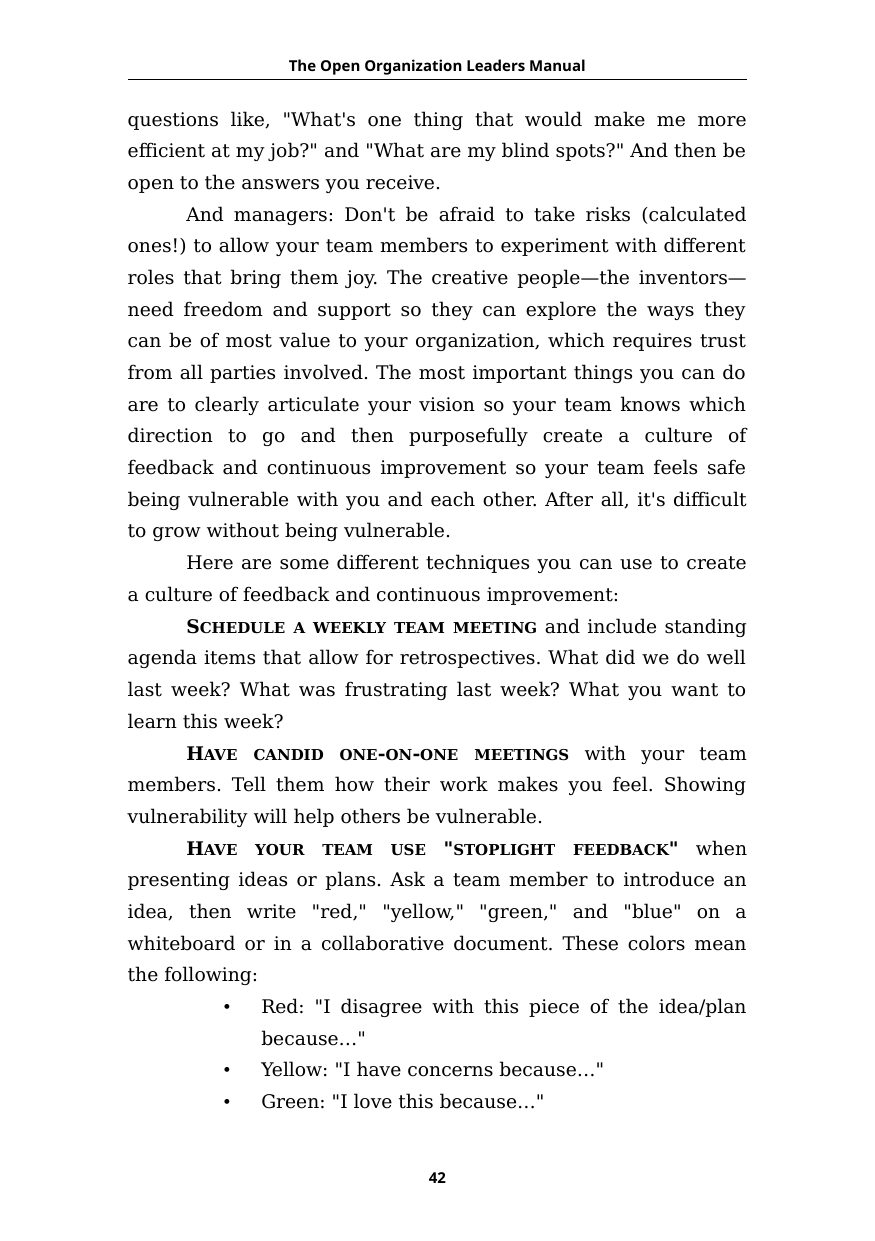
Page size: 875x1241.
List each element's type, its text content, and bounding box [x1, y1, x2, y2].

text questions like, "What's one thing that would make me more efficient at my job?" and "What are my blind spots?" And then be open to the answers you receive. [127, 109, 747, 194]
text Have candid one-on-one meetings with your team members. Tell them how their work makes you feel. Showing vulnerability will help others be vulnerable. [127, 742, 747, 828]
text Schedule a weekly team meeting and include standing agenda items that allow for retrospectives. What did we do well last week? What was frustrating last week? What you want to learn this week? [127, 615, 747, 732]
text And managers: Don't be afraid to take risks (calculated ones!) to allow your team members to experiment with different roles that bring them joy. The creative people—the inventors—need freedom and support so they can explore the ways they can be of most value to your organization, which requires trust from all parties involved. The most important things you can do are to clearly articulate your vision so your team knows which direction to go and then purposefully create a culture of feedback and continuous improvement so your team feels safe being vulnerable with you and each other. After all, it's difficult to grow without being vulnerable. [127, 204, 747, 542]
list Yellow: "I have concerns because…" [223, 1059, 747, 1081]
text Here are some different techniques you can use to create a culture of feedback and continuous improvement: [127, 552, 747, 606]
list Red: "I disagree with this piece of the idea/plan because…" [223, 996, 747, 1049]
list Green: "I love this because…" [223, 1091, 747, 1113]
text Have your team use "stoplight feedback" when presenting ideas or plans. Ask a team member to introduce an idea, then write "red," "yellow," "green," and "blue" on a whiteboard or in a collaborative document. These colors mean the following: [127, 837, 747, 986]
